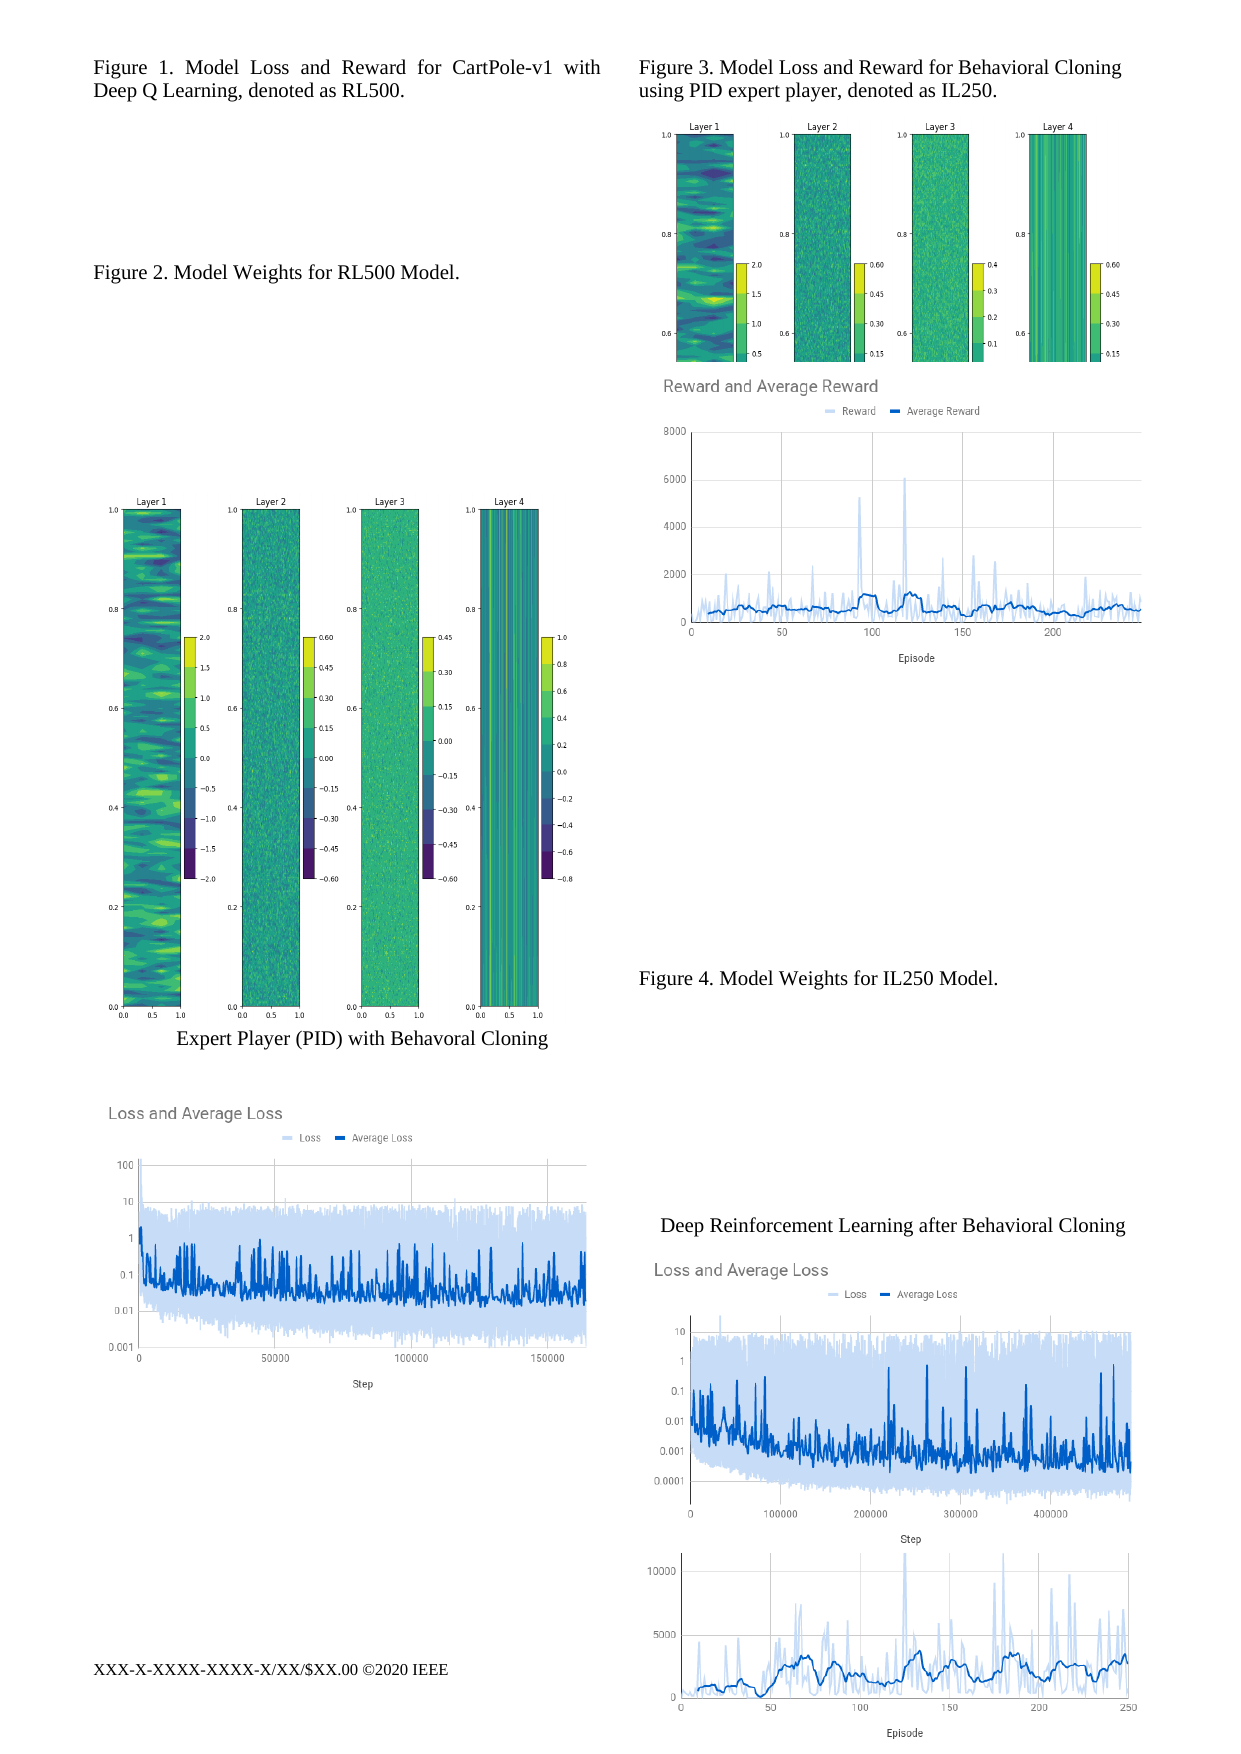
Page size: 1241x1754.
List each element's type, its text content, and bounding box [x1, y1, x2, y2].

text Figure 3. Model Loss and Reward for Behavioral Cloning using PID expert player, denoted as IL250. [639, 56, 1147, 102]
picture [93, 1090, 602, 1405]
text Figure 2. Model Weights for RL500 Model. [93, 261, 601, 307]
text Figure 4. Model Weights for IL250 Model. [639, 967, 1147, 990]
picture [648, 117, 1157, 673]
text Expert Player (PID) with Behavoral Cloning [93, 1024, 601, 1050]
text Figure 1. Model Loss and Reward for CartPole-v1 with Deep Q Learning, denoted as RL500. [93, 56, 601, 102]
picture [103, 492, 576, 1024]
picture [638, 1246, 1147, 1754]
text Deep Reinforcement Learning after Behavioral Cloning [639, 1214, 1147, 1237]
